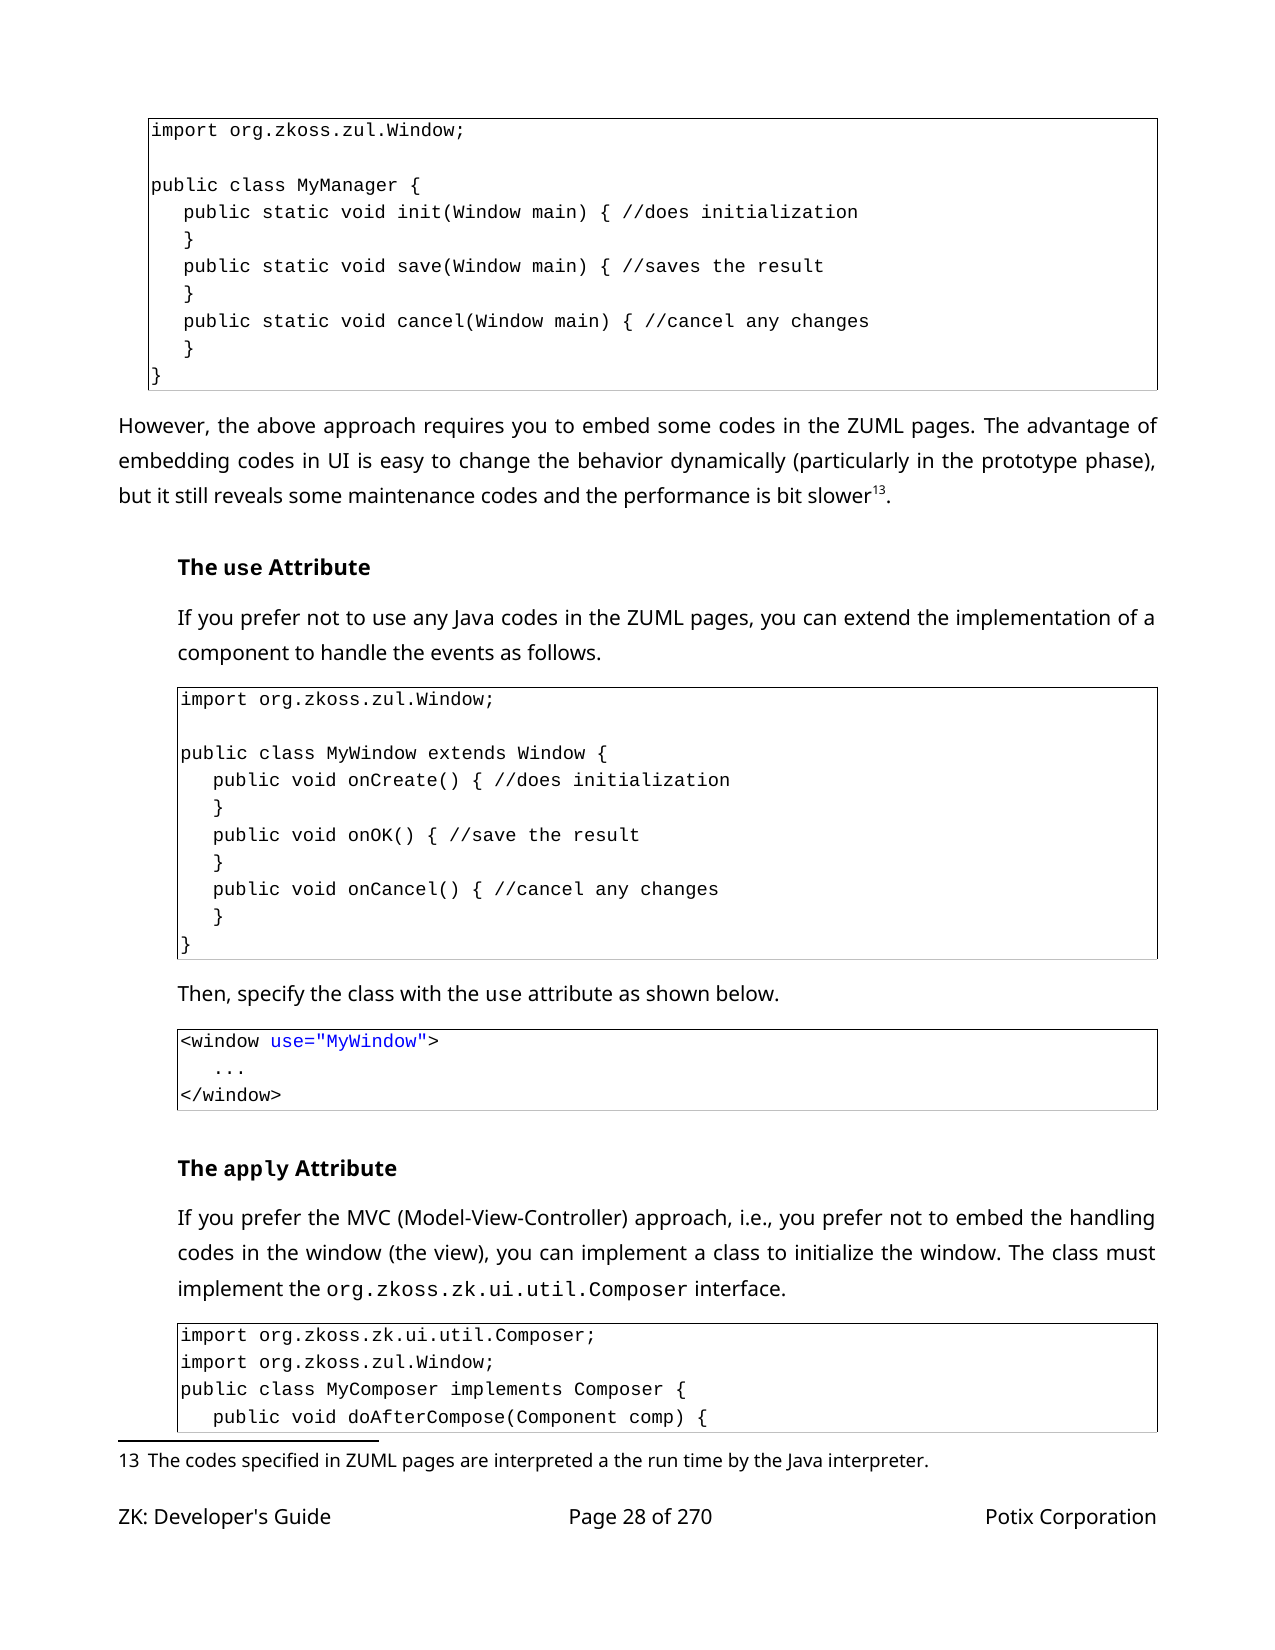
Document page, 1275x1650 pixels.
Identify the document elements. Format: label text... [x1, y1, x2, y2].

text public class MyComposer implements Composer { [178, 1377, 1157, 1402]
text } [149, 336, 1157, 360]
text public class MyManager { [149, 172, 1157, 197]
text } [149, 363, 1157, 390]
text } [178, 850, 1157, 874]
subtitle The use Attribute [177, 552, 1157, 582]
text If you prefer the MVC (Model-View-Controller) approach, i.e., you prefer not to embed the handling codes in the window (the view), you can implement a class to initialize the window. The class must implement the org.zkoss.zk.ui.util.Composer interface. [177, 1203, 1157, 1302]
text public static void init(Window main) { //does initialization [149, 200, 1157, 224]
text } [149, 281, 1157, 306]
text <window use="MyWindow"> [178, 1030, 1157, 1053]
text Then, specify the class with the use attribute as shown below. [177, 979, 1157, 1008]
text import org.zkoss.zk.ui.util.Composer; [178, 1324, 1157, 1347]
text public static void cancel(Window main) { //cancel any changes [149, 308, 1157, 333]
text public void onCancel() { //cancel any changes [178, 877, 1157, 901]
text If you prefer not to use any Java codes in the ZUML pages, you can extend the implementation of a component to handle the events as follows. [177, 603, 1157, 666]
text public void doAfterCompose(Component comp) { [178, 1404, 1157, 1432]
text import org.zkoss.zul.Window; [149, 119, 1157, 142]
text public static void save(Window main) { //saves the result [149, 254, 1157, 278]
text import org.zkoss.zul.Window; [178, 1350, 1157, 1374]
text However, the above approach requires you to embed some codes in the ZUML pages. The advantage of embedding codes in UI is easy to change the behavior dynamically (particularly in the prototype phase), but it still reveals some maintenance codes and the performance is bit slower. [118, 411, 1157, 509]
text The codes specified in ZUML pages are interpreted a the run time by the Java interpreter. [118, 1447, 1157, 1473]
text ... [178, 1056, 1157, 1080]
text import org.zkoss.zul.Window; [178, 688, 1157, 711]
text } [178, 904, 1157, 928]
text public class MyWindow extends Window { [178, 741, 1157, 765]
text </window> [178, 1083, 1157, 1110]
text } [149, 227, 1157, 251]
text public void onOK() { //save the result [178, 823, 1157, 847]
text public void onCreate() { //does initialization [178, 768, 1157, 792]
subtitle The apply Attribute [177, 1153, 1157, 1183]
text } [178, 931, 1157, 959]
text } [178, 795, 1157, 820]
